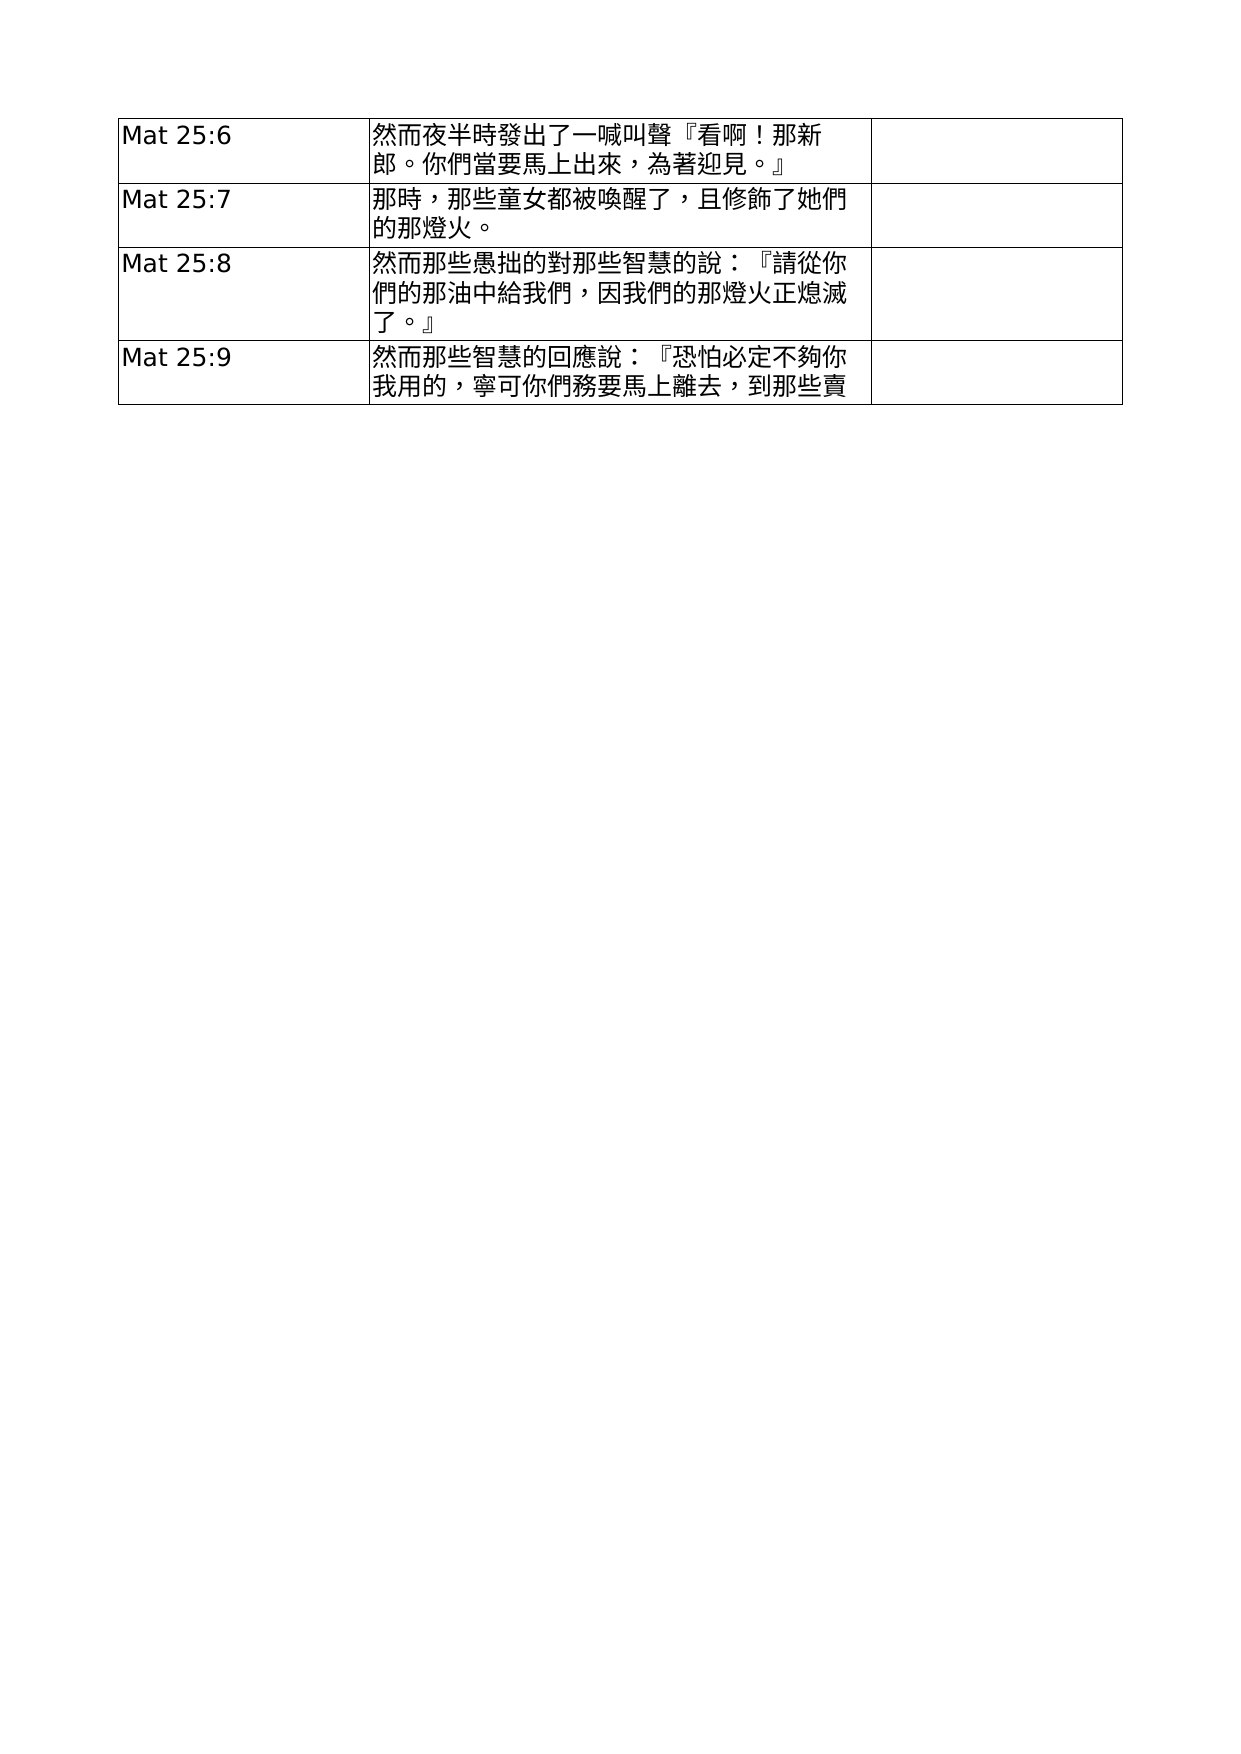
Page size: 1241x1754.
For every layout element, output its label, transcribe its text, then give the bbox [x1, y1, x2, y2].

table_cell Mat 25:8 [119, 248, 369, 340]
table_cell Mat 25:6 [119, 119, 369, 182]
table_cell 然而夜半時發出了一喊叫聲『看啊！那新郎。你們當要馬上出來，為著迎見。』 [370, 119, 871, 182]
table_cell [872, 119, 1122, 182]
table_cell [872, 341, 1122, 404]
table_cell Mat 25:7 [119, 184, 369, 247]
table_cell Mat 25:9 [119, 341, 369, 404]
table_cell 然而那些愚拙的對那些智慧的說：『請從你們的那油中給我們，因我們的那燈火正熄滅了。』 [370, 248, 871, 340]
table_cell 那時，那些童女都被喚醒了，且修飾了她們的那燈火。 [370, 184, 871, 247]
table_cell [872, 248, 1122, 340]
table_cell 然而那些智慧的回應說：『恐怕必定不夠你我用的，寧可你們務要馬上離去，到那些賣 [370, 341, 871, 404]
table_cell [872, 184, 1122, 247]
